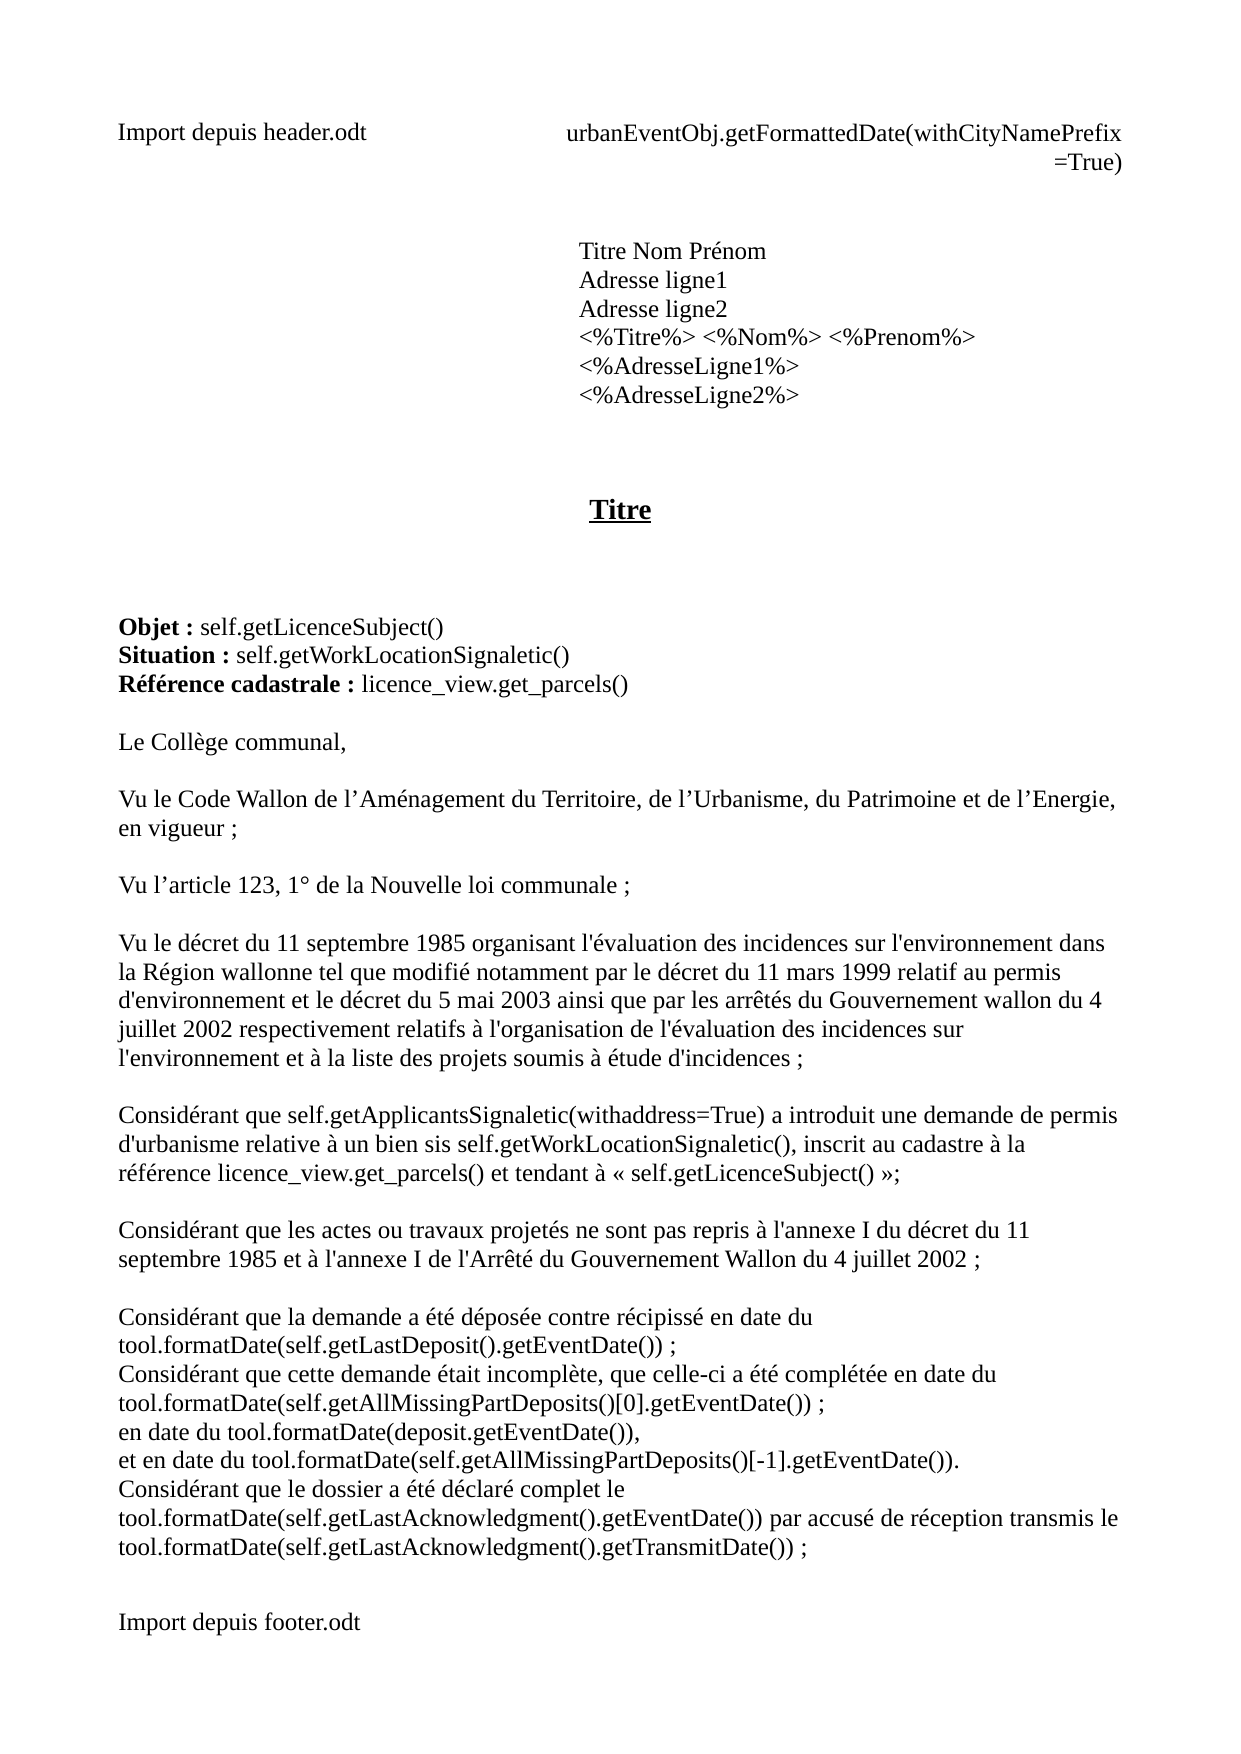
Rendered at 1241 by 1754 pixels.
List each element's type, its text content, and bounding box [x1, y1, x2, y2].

text Considérant que cette demande était incomplète, que celle-ci a été complétée en date du tool.formatDate(self.getAllMissingPartDeposits()[0].getEventDate()) ; [118, 1359, 1122, 1417]
text Considérant que self.getApplicantsSignaletic(withaddress=True) a introduit une demande de permis d'urbanisme relative à un bien sis self.getWorkLocationSignaletic(), inscrit au cadastre à la référence licence_view.get_parcels() et tendant à « self.getLicenceSubject() »; [118, 1100, 1122, 1187]
text Considérant que la demande a été déposée contre récipissé en date du tool.formatDate(self.getLastDeposit().getEventDate()) ; [118, 1302, 1122, 1359]
text Vu l’article 123, 1° de la Nouvelle loi communale ; [118, 870, 1122, 899]
text Situation : self.getWorkLocationSignaletic() [118, 640, 1122, 669]
text en date du tool.formatDate(deposit.getEventDate()), [118, 1417, 1122, 1445]
text Considérant que le dossier a été déclaré complet le tool.formatDate(self.getLastAcknowledgment().getEventDate()) par accusé de réception transmis le tool.formatDate(self.getLastAcknowledgment().getTransmitDate()) ; [118, 1474, 1122, 1560]
text Vu le Code Wallon de l’Aménagement du Territoire, de l’Urbanisme, du Patrimoine et de l’Energie, en vigueur ; [118, 784, 1122, 842]
text Considérant que les actes ou travaux projetés ne sont pas repris à l'annexe I du décret du 11 septembre 1985 et à l'annexe I de l'Arrêté du Gouvernement Wallon du 4 juillet 2002 ; [118, 1215, 1122, 1273]
text Le Collège communal, [118, 727, 1122, 755]
text et en date du tool.formatDate(self.getAllMissingPartDeposits()[-1].getEventDate()). [118, 1445, 1122, 1474]
title Titre [118, 492, 1122, 525]
text Import depuis header.odt [117, 117, 538, 146]
text Titre Nom Prénom Adresse ligne1 Adresse ligne2 [578, 236, 1081, 322]
text Référence cadastrale : licence_view.get_parcels() [118, 669, 1122, 698]
text Vu le décret du 11 septembre 1985 organisant l'évaluation des incidences sur l'environnement dans la Région wallonne tel que modifié notamment par le décret du 11 mars 1999 relatif au permis d'environnement et le décret du 5 mai 2003 ainsi que par les arrêtés du Gouvernement wallon du 4 juillet 2002 respectivement relatifs à l'organisation de l'évaluation des incidences sur l'environnement et à la liste des projets soumis à étude d'incidences ; [118, 928, 1122, 1072]
text urbanEventObj.getFormattedDate(withCityNamePrefix=True) [117, 118, 1122, 426]
text Objet : self.getLicenceSubject() [118, 612, 1122, 640]
text <%Titre%> <%Nom%> <%Prenom%> <%AdresseLigne1%> <%AdresseLigne2%> [578, 322, 1081, 409]
